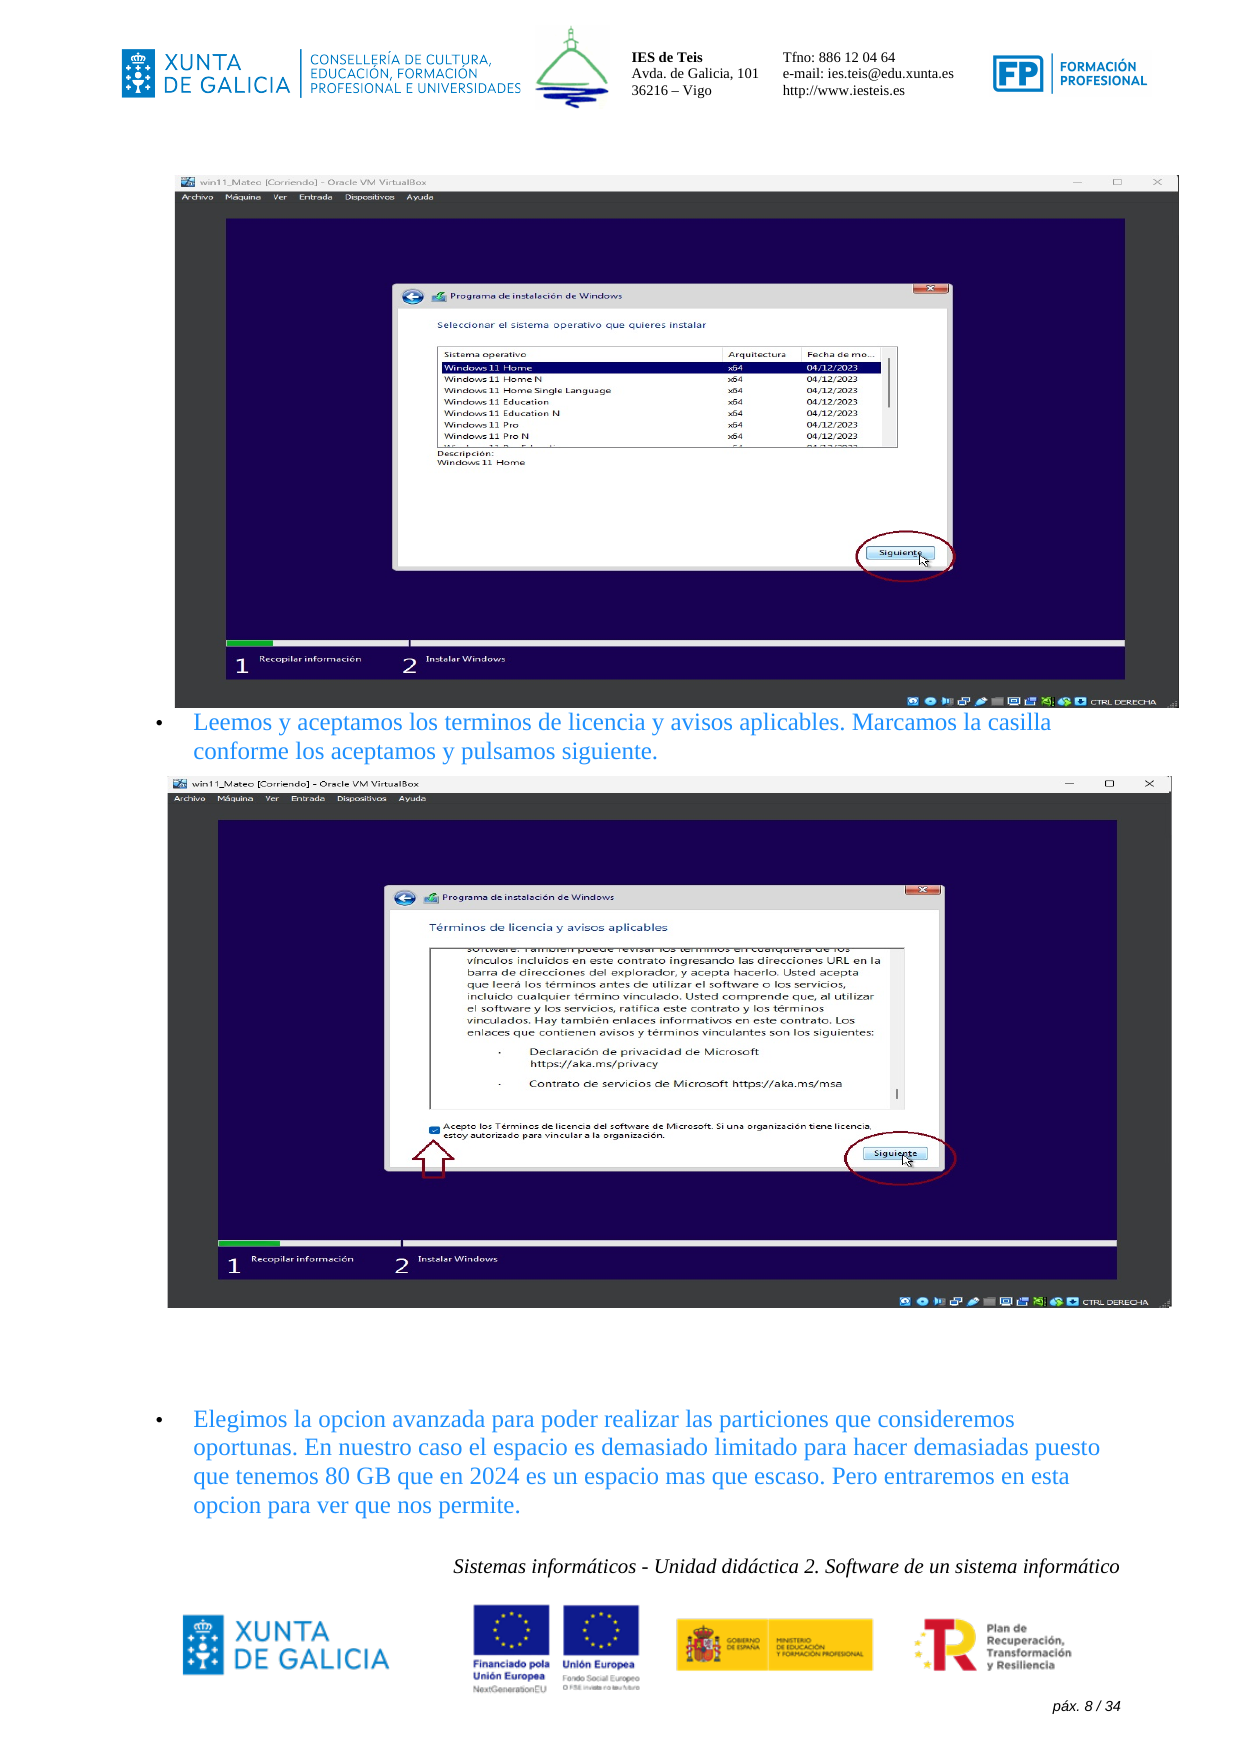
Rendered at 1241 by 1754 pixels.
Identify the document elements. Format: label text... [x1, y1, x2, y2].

list Elegimos la opcion avanzada para poder realizar las particiones que consideremos oportunas. En nuestro caso el espacio es demasiado limitado para hacer demasiadas puesto que tenemos 80 GB que en 2024 es un espacio mas que escaso. Pero entraremos en esta opcion para ver que nos permite. [156, 1404, 1122, 1519]
picture [182, 1593, 1085, 1700]
list Leemos y aceptamos los terminos de licencia y avisos aplicables. Marcamos la casilla conforme los aceptamos y pulsamos siguiente. [156, 160, 1122, 765]
picture [167, 776, 1172, 1308]
picture [989, 50, 1153, 97]
picture [121, 49, 521, 98]
picture [534, 25, 611, 110]
picture [174, 175, 1179, 708]
